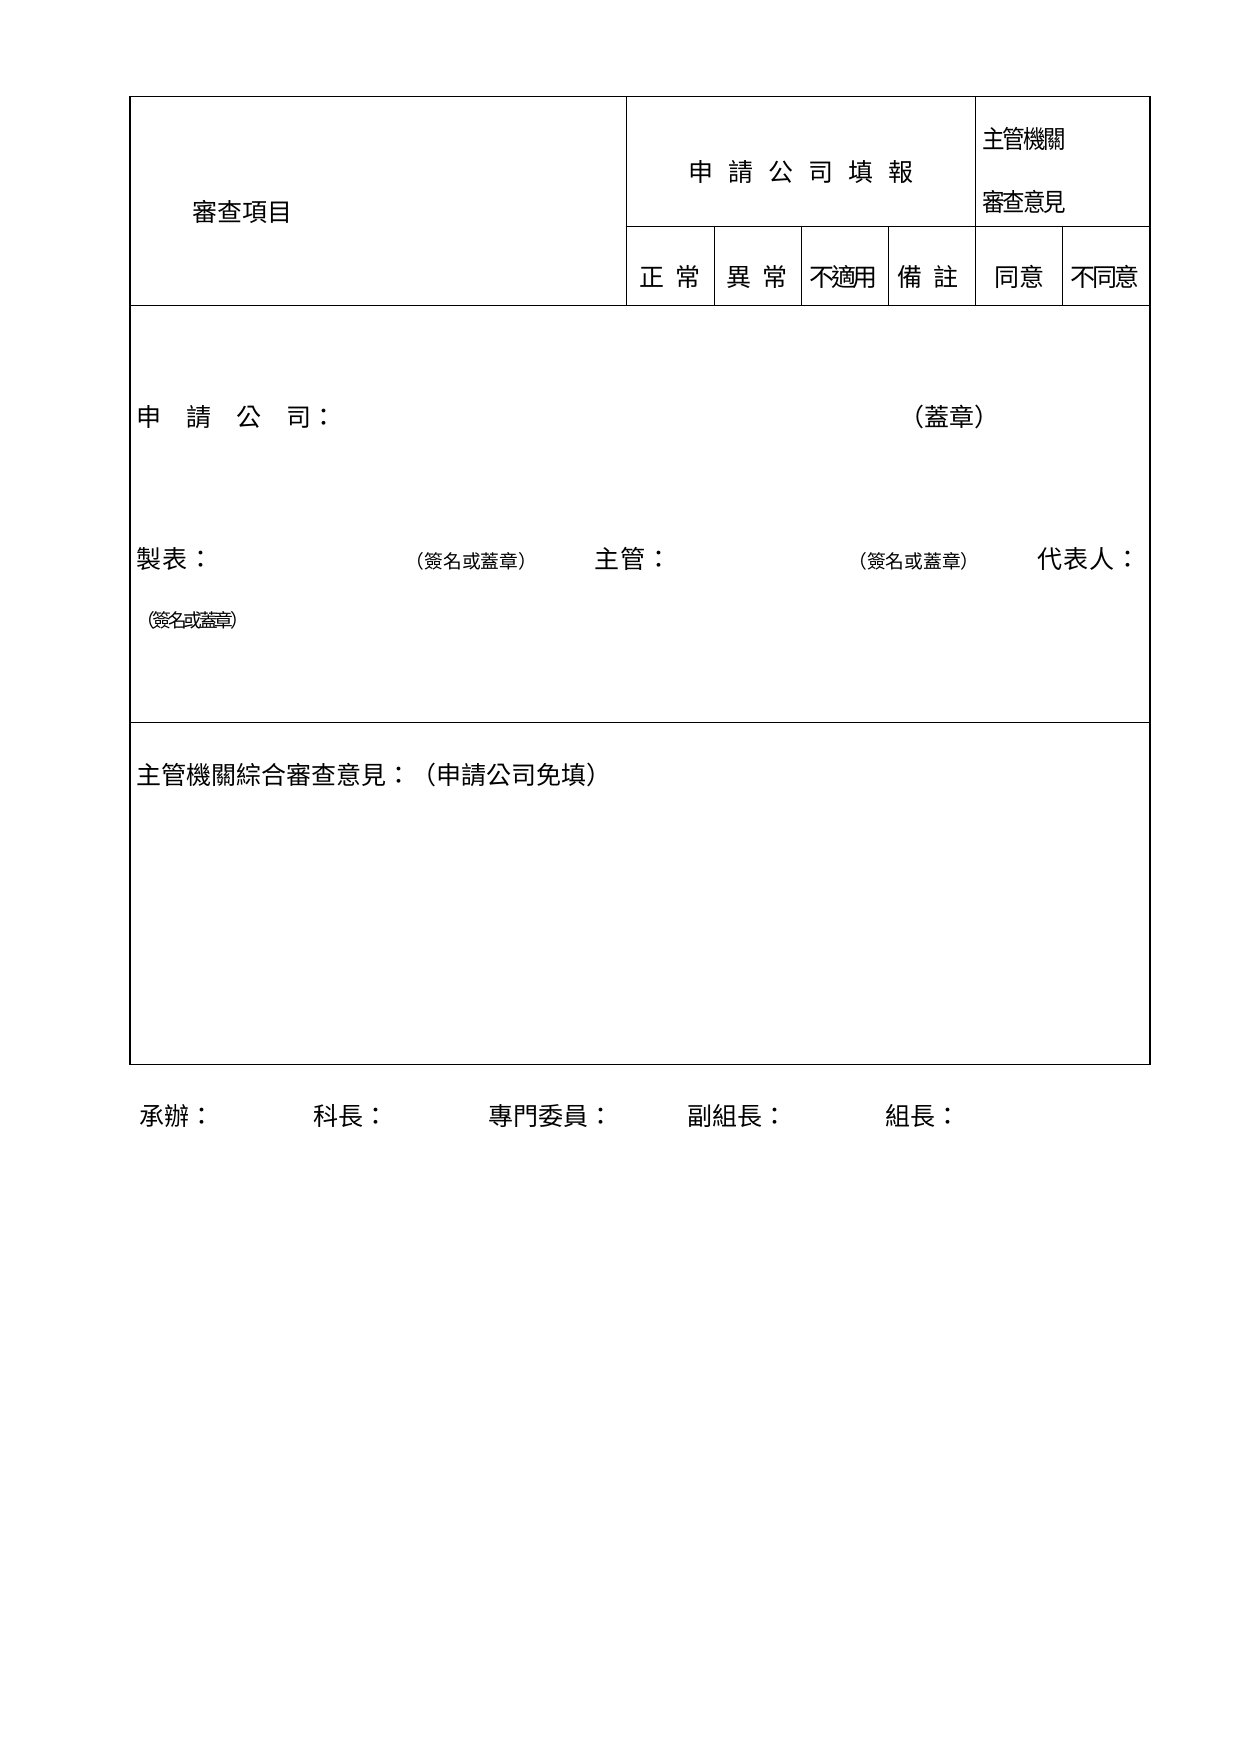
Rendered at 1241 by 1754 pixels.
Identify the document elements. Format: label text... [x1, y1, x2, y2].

table_cell [1122, 1065, 1150, 1136]
table_cell 同意 [976, 227, 1062, 304]
table_cell 承辦： [133, 1065, 307, 1136]
table_header 申 請 公 司 填 報 [627, 97, 975, 226]
table_header 主管機關 審查意見 [976, 97, 1149, 226]
table_cell 主管機關綜合審查意見：（申請公司免填） [131, 723, 1149, 1063]
table_cell 不同意 [1063, 227, 1149, 304]
table_cell 申 請 公 司： （蓋章） 製表： （簽名或蓋章） 主管： （簽名或蓋章） 代表人： （簽名或蓋章） [131, 306, 1149, 722]
table_cell 不適用 [802, 227, 888, 304]
table_cell 備 註 [889, 227, 975, 304]
table_cell 科長： [307, 1065, 481, 1136]
table_header 審查項目 [131, 97, 626, 304]
table_cell 專門委員： [481, 1065, 655, 1136]
table_cell 副組長： [655, 1065, 841, 1136]
table_cell 正 常 [627, 227, 714, 304]
table_cell 組長： [841, 1065, 1122, 1136]
table_cell 異 常 [715, 227, 801, 304]
